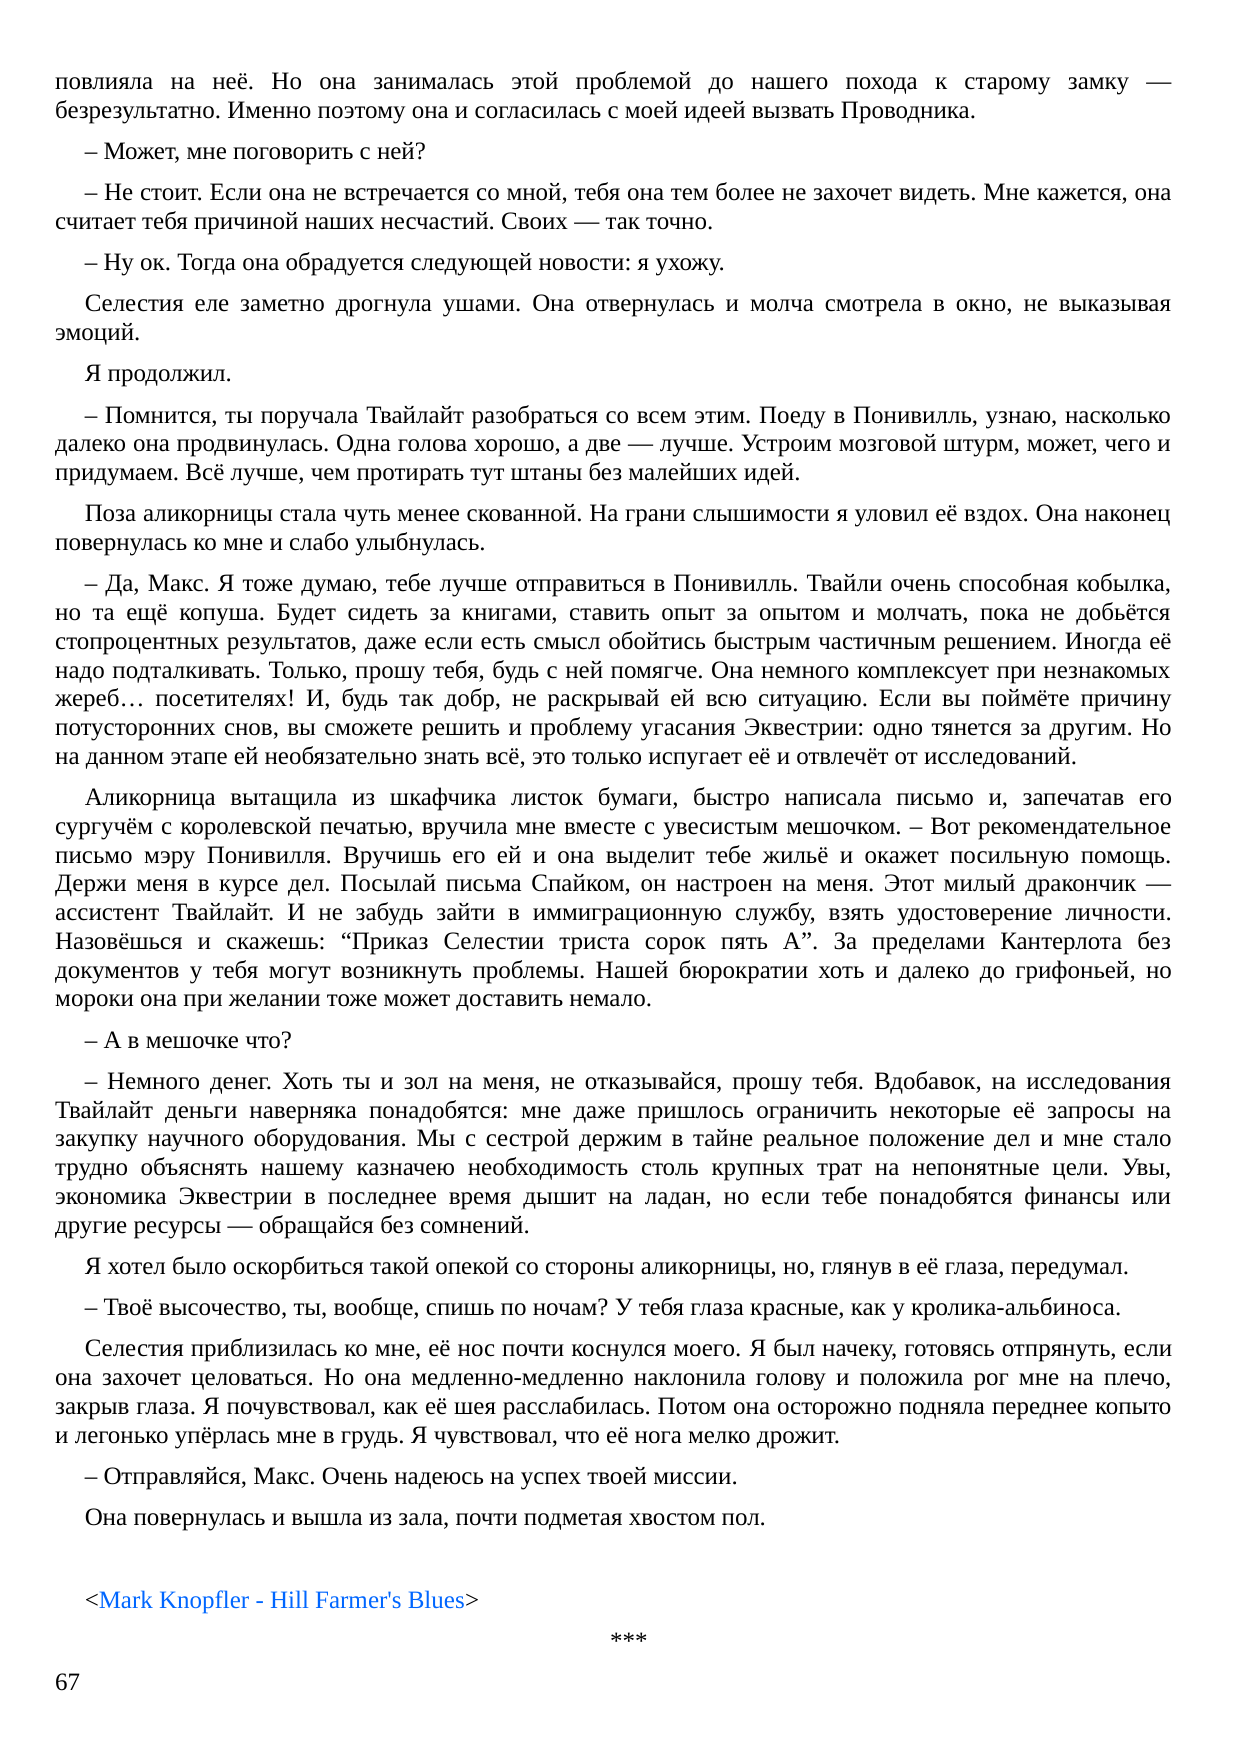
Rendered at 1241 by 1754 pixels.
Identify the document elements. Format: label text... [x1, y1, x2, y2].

text – Помнится, ты поручала Твайлайт разобраться со всем этим. Поеду в Понивилль, узнаю, насколько далеко она продвинулась. Одна голова хорошо, а две — лучше. Устроим мозговой штурм, может, чего и придумаем. Всё лучше, чем протирать тут штаны без малейших идей. [55, 400, 1173, 486]
text Поза аликорницы стала чуть менее скованной. На грани слышимости я уловил её вздох. Она наконец повернулась ко мне и слабо улыбнулась. [55, 498, 1173, 556]
text Селестия еле заметно дрогнула ушами. Она отвернулась и молча смотрела в окно, не выказывая эмоций. [55, 288, 1173, 346]
text – Немного денег. Хоть ты и зол на меня, не отказывайся, прошу тебя. Вдобавок, на исследования Твайлайт деньги наверняка понадобятся: мне даже пришлось ограничить некоторые её запросы на закупку научного оборудования. Мы с сестрой держим в тайне реальное положение дел и мне стало трудно объяснять нашему казначею необходимость столь крупных трат на непонятные цели. Увы, экономика Эквестрии в последнее время дышит на ладан, но если тебе понадобятся финансы или другие ресурсы — обращайся без сомнений. [55, 1066, 1173, 1238]
text – А в мешочке что? [55, 1025, 1173, 1053]
text – Может, мне поговорить с ней? [55, 136, 1173, 165]
text Селестия приблизилась ко мне, её нос почти коснулся моего. Я был начеку, готовясь отпрянуть, если она захочет целоваться. Но она медленно-медленно наклонила голову и положила рог мне на плечо, закрыв глаза. Я почувствовал, как её шея расслабилась. Потом она осторожно подняла переднее копыто и легонько упёрлась мне в грудь. Я чувствовал, что её нога мелко дрожит. [55, 1333, 1173, 1448]
text – Твоё высочество, ты, вообще, спишь по ночам? У тебя глаза красные, как у кролика-альбиноса. [55, 1292, 1173, 1321]
text Она повернулась и вышла из зала, почти подметая хвостом пол. [55, 1502, 1173, 1531]
text – Не стоит. Если она не встречается со мной, тебя она тем более не захочет видеть. Мне кажется, она считает тебя причиной наших несчастий. Своих — так точно. [55, 177, 1173, 235]
text <Mark Knopfler - Hill Farmer's Blues> [55, 1585, 1173, 1613]
text – Отправляйся, Макс. Очень надеюсь на успех твоей миссии. [55, 1461, 1173, 1490]
text Я хотел было оскорбиться такой опекой со стороны аликорницы, но, глянув в её глаза, передумал. [55, 1251, 1173, 1280]
text Аликорница вытащила из шкафчика листок бумаги, быстро написала письмо и, запечатав его сургучём с королевской печатью, вручила мне вместе с увесистым мешочком. – Вот рекомендательное письмо мэру Понивилля. Вручишь его ей и она выделит тебе жильё и окажет посильную помощь. Держи меня в курсе дел. Посылай письма Спайком, он настроен на меня. Этот милый дракончик — ассистент Твайлайт. И не забудь зайти в иммиграционную службу, взять удостоверение личности. Назовёшься и скажешь: “Приказ Селестии триста сорок пять А”. За пределами Кантерлота без документов у тебя могут возникнуть проблемы. Нашей бюрократии хоть и далеко до грифоньей, но мороки она при желании тоже может доставить немало. [55, 782, 1173, 1012]
text – Да, Макс. Я тоже думаю, тебе лучше отправиться в Понивилль. Твайли очень способная кобылка, но та ещё копуша. Будет сидеть за книгами, ставить опыт за опытом и молчать, пока не добьётся стопроцентных результатов, даже если есть смысл обойтись быстрым частичным решением. Иногда её надо подталкивать. Только, прошу тебя, будь с ней помягче. Она немного комплексует при незнакомых жереб… посетителях! И, будь так добр, не раскрывай ей всю ситуацию. Если вы поймёте причину потусторонних снов, вы сможете решить и проблему угасания Эквестрии: одно тянется за другим. Но на данном этапе ей необязательно знать всё, это только испугает её и отвлечёт от исследований. [55, 568, 1173, 770]
text *** [55, 1626, 1173, 1655]
text Я продолжил. [55, 358, 1173, 387]
text повлияла на неё. Но она занималась этой проблемой до нашего похода к старому замку — безрезультатно. Именно поэтому она и согласилась с моей идеей вызвать Проводника. [55, 66, 1173, 123]
text – Ну ок. Тогда она обрадуется следующей новости: я ухожу. [55, 247, 1173, 276]
